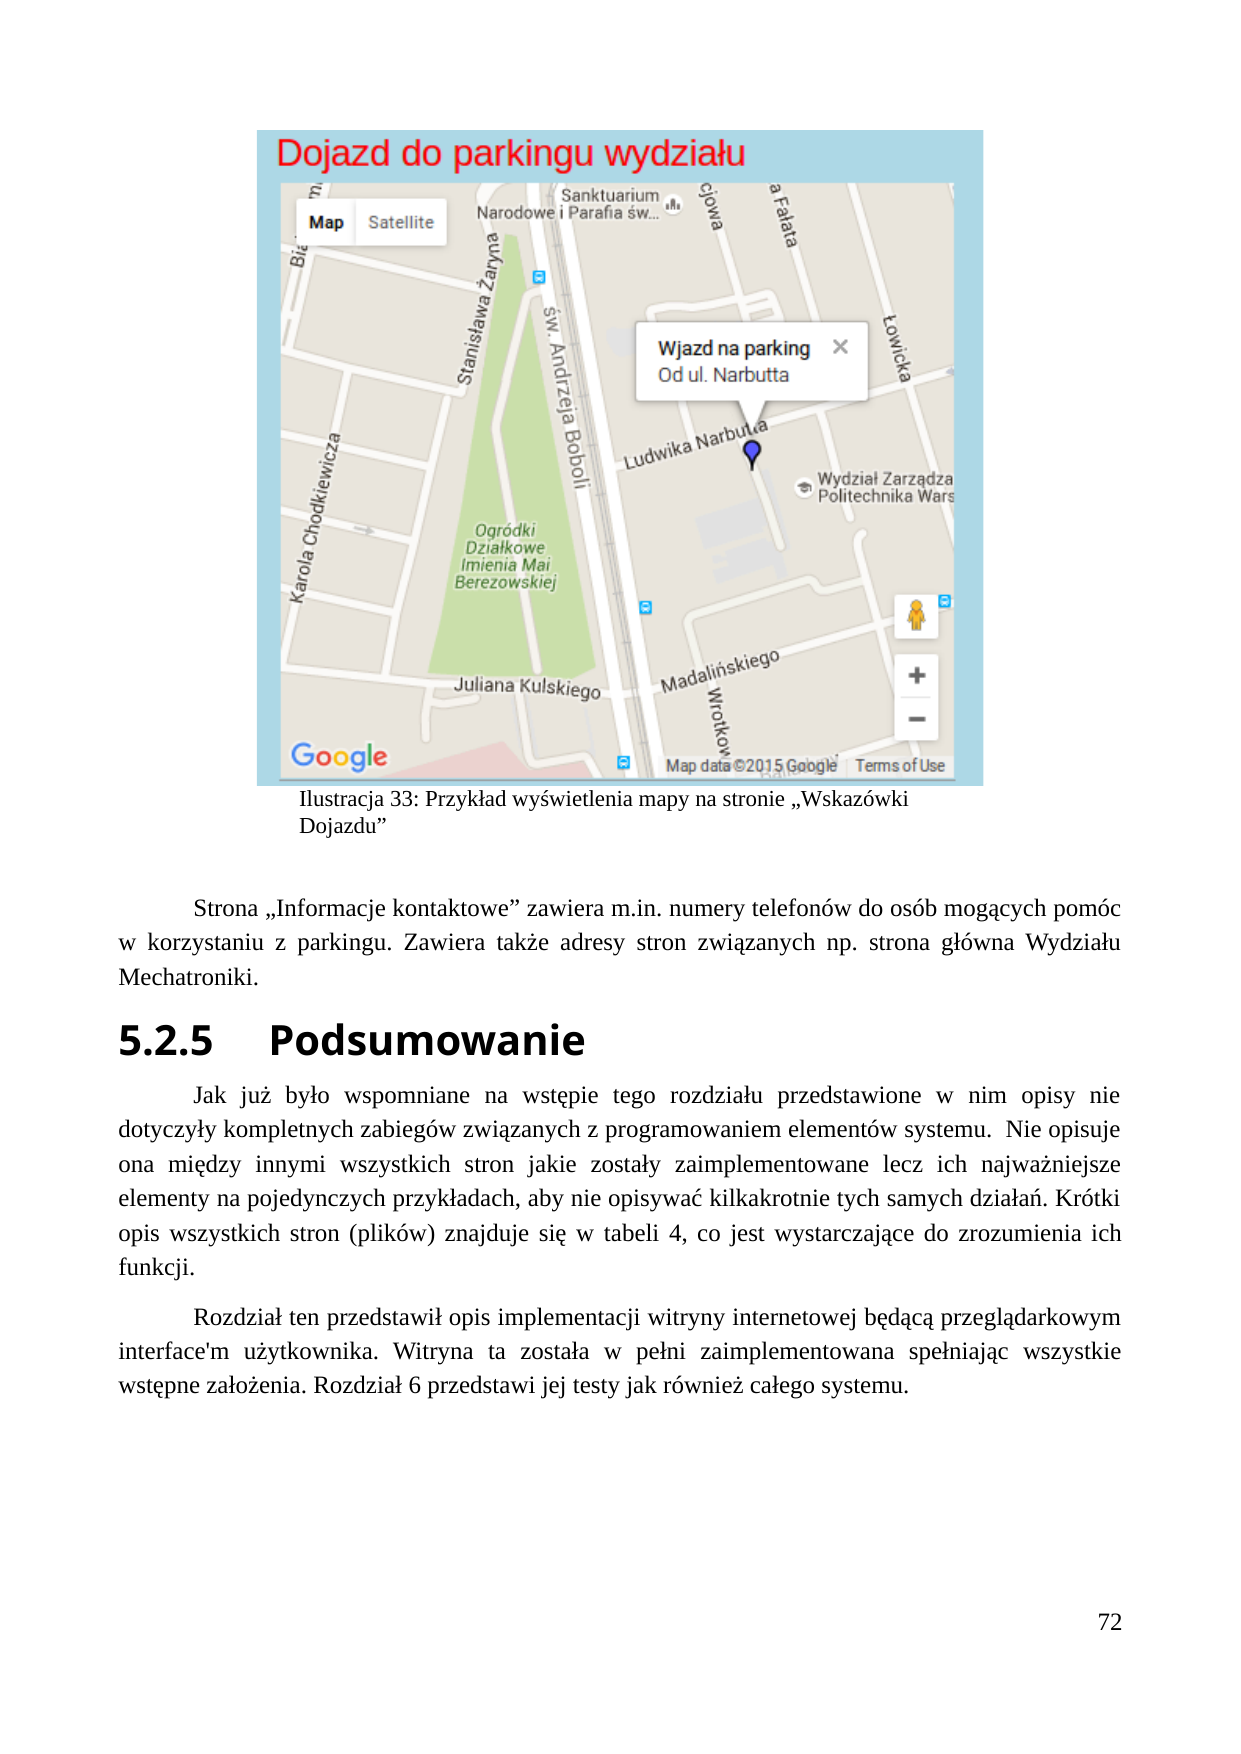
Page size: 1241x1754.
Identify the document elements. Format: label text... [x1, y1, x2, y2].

text Strona „Informacje kontaktowe” zawiera m.in. numery telefonów do osób mogących pomóc w korzystaniu z parkingu. Zawiera także adresy stron związanych np. strona główna Wydziału Mechatroniki. [118, 893, 1122, 991]
text Rozdział ten przedstawił opis implementacji witryny internetowej będącą przeglądarkowym interface'm użytkownika. Witryna ta została w pełni zaimplementowana spełniając wszystkie wstępne założenia. Rozdział 6 przedstawi jej testy jak również całego systemu. [118, 1302, 1122, 1399]
subtitle Podsumowanie [118, 1011, 1122, 1068]
text Jak już było wspomniane na wstępie tego rozdziału przedstawione w nim opisy nie dotyczyły kompletnych zabiegów związanych z programowaniem elementów systemu. Nie opisuje ona między innymi wszystkich stron jakie zostały zaimplementowane lecz ich najważniejsze elementy na pojedynczych przykładach, aby nie opisywać kilkakrotnie tych samych działań. Krótki opis wszystkich stron (plików) znajduje się w tabeli 4, co jest wystarczające do zrozumienia ich funkcji. [118, 1080, 1122, 1281]
text Ilustracja 33: Przykład wyświetlenia mapy na stronie „Wskazówki Dojazdu” [299, 786, 941, 838]
picture [256, 130, 984, 786]
